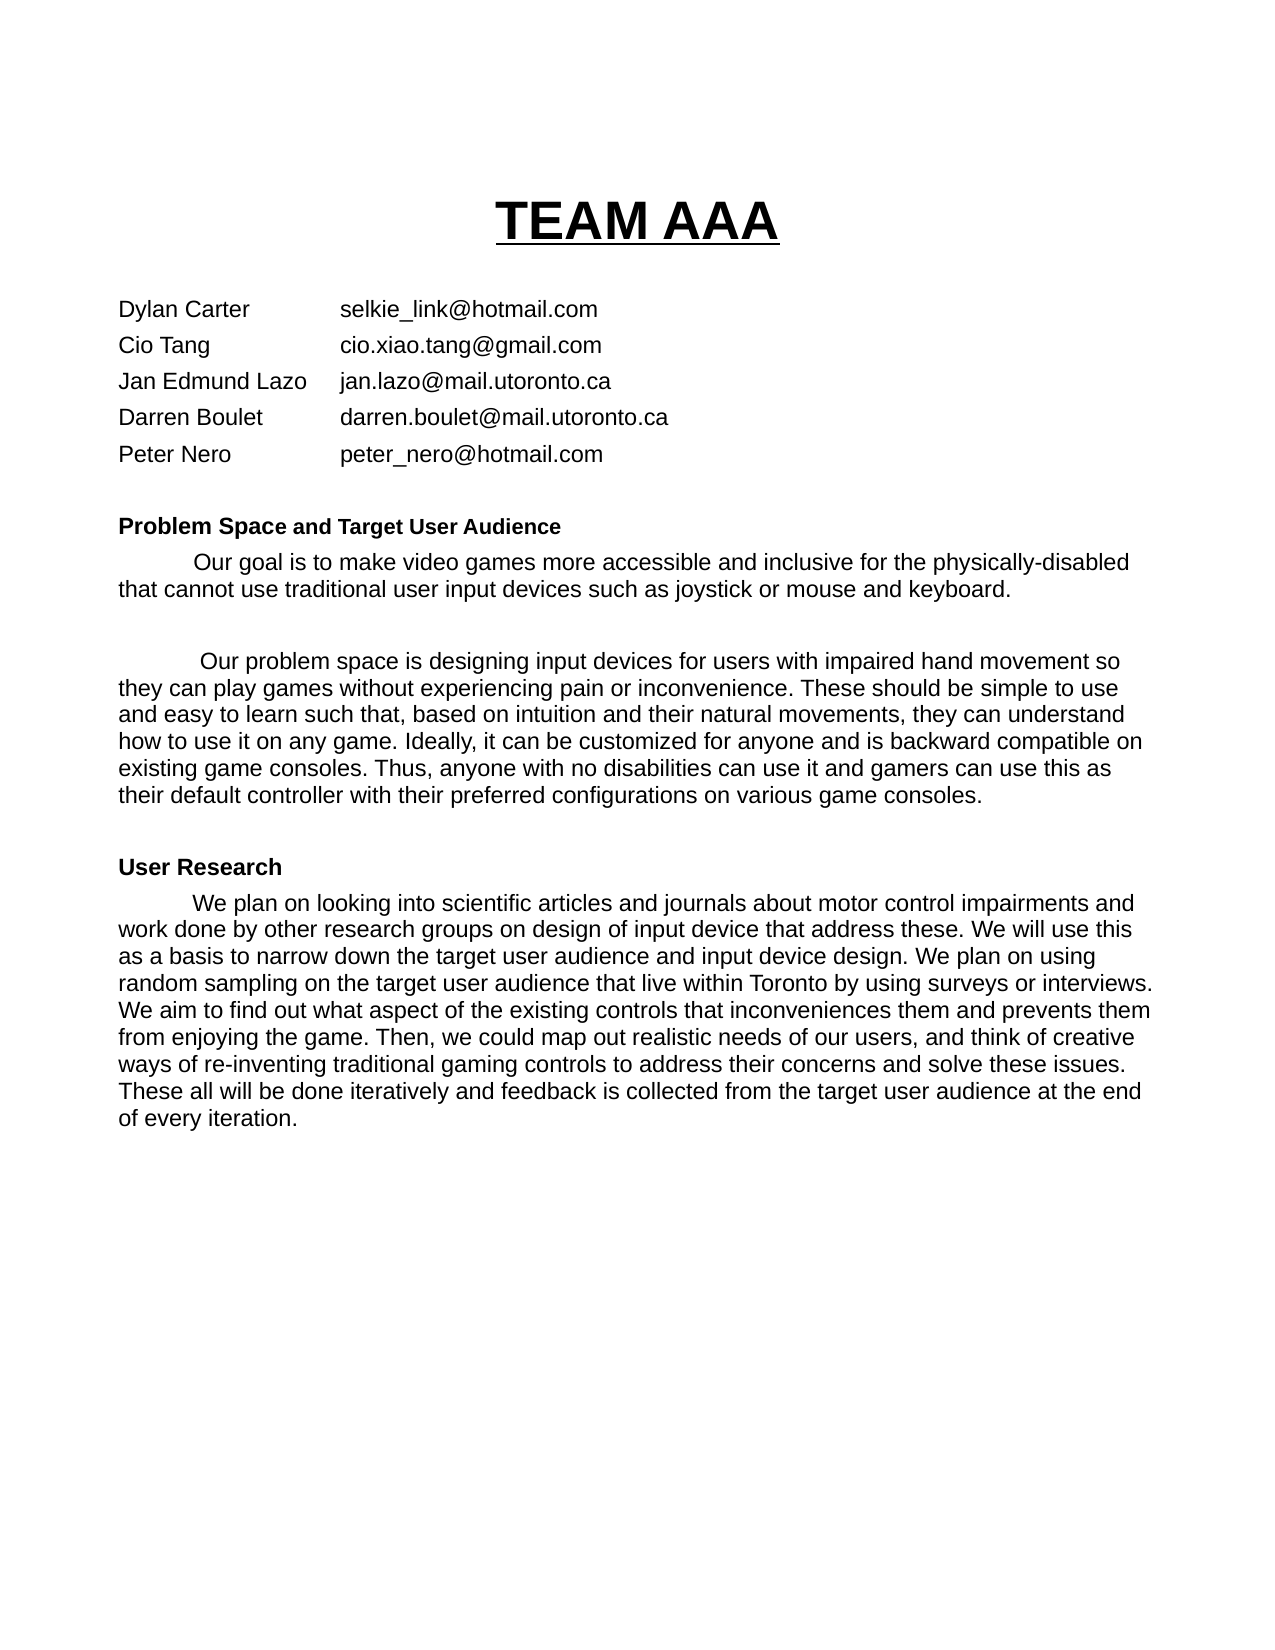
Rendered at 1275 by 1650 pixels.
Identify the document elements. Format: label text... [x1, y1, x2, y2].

text Problem Space and Target User Audience [118, 513, 1157, 539]
text Our goal is to make video games more accessible and inclusive for the physically-disabled that cannot use traditional user input devices such as joystick or mouse and keyboard. [118, 548, 1157, 602]
text Cio Tang cio.xiao.tang@gmail.com [118, 332, 1157, 358]
text Our problem space is designing input devices for users with impaired hand movement so they can play games without experiencing pain or inconvenience. These should be simple to use and easy to learn such that, based on intuition and their natural movements, they can understand how to use it on any game. Ideally, it can be customized for anyone and is backward compatible on existing game consoles. Thus, anyone with no disabilities can use it and gamers can use this as their default controller with their preferred configurations on various game consoles. [118, 647, 1157, 808]
text Darren Boulet darren.boulet@mail.utoronto.ca [118, 403, 1157, 430]
text TEAM AAA [118, 189, 1157, 251]
text Dylan Carter selkie_link@hotmail.com [118, 296, 1157, 323]
text Peter Nero peter_nero@hotmail.com [118, 439, 1157, 468]
text Jan Edmund Lazo jan.lazo@mail.utoronto.ca [118, 367, 1157, 394]
text We plan on looking into scientific articles and journals about motor control impairments and work done by other research groups on design of input device that address these. We will use this as a basis to narrow down the target user audience and input device design. We plan on using random sampling on the target user audience that live within Toronto by using surveys or interviews. We aim to find out what aspect of the existing controls that inconveniences them and prevents them from enjoying the game. Then, we could map out realistic needs of our users, and think of creative ways of re-inventing traditional gaming controls to address their concerns and solve these issues. These all will be done iteratively and feedback is collected from the target user audience at the end of every iteration. [118, 889, 1157, 1131]
text User Research [118, 853, 1157, 880]
